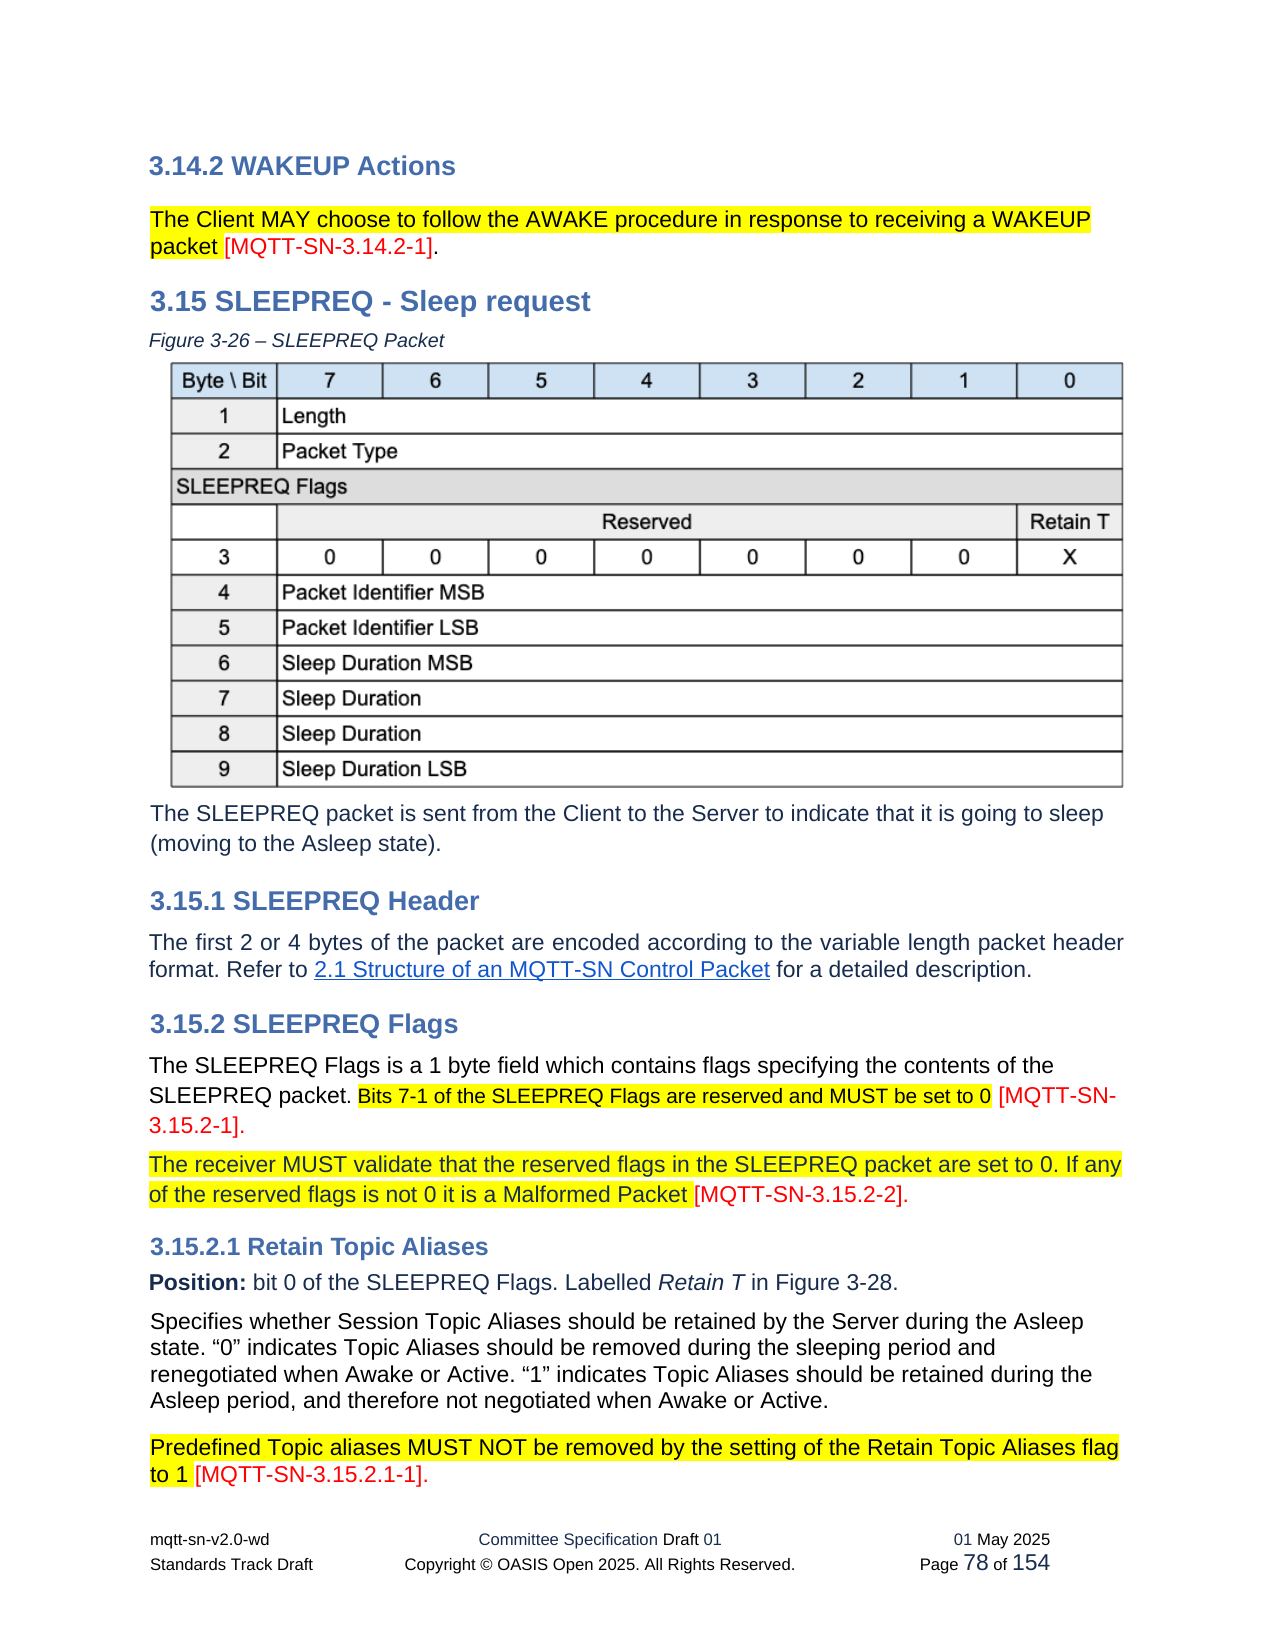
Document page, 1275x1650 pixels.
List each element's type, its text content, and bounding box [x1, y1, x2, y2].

subtitle 3.14.2 WAKEUP Actions [148, 150, 1124, 181]
picture [148, 362, 1124, 788]
subtitle 3.15.2 SLEEPREQ Flags [150, 1008, 1124, 1039]
text The SLEEPREQ packet is sent from the Client to the Server to indicate that it is going to sleep (moving to the Asleep state). [150, 800, 1124, 857]
subtitle 3.15.2.1 Retain Topic Aliases [150, 1232, 1124, 1261]
text Specifies whether Session Topic Aliases should be retained by the Server during the Asleep state. “0” indicates Topic Aliases should be removed during the sleeping period and renegotiated when Awake or Active. “1” indicates Topic Aliases should be retained during the Asleep period, and therefore not negotiated when Awake or Active. [150, 1308, 1124, 1413]
text The first 2 or 4 bytes of the packet are encoded according to the variable length packet header format. Refer to 2.1 Structure of an MQTT-SN Control Packet for a detailed description. [148, 929, 1124, 983]
subtitle 3.15 SLEEPREQ - Sleep request [150, 284, 1124, 317]
subtitle 3.15.1 SLEEPREQ Header [150, 885, 1124, 917]
text Predefined Topic aliases MUST NOT be removed by the setting of the Retain Topic Aliases flag to 1 [MQTT-SN-3.15.2.1-1]. [150, 1434, 1124, 1487]
text The SLEEPREQ Flags is a 1 byte field which contains flags specifying the contents of the SLEEPREQ packet. Bits 7-1 of the SLEEPREQ Flags are reserved and MUST be set to 0 [MQTT-SN-3.15.2-1]. [148, 1052, 1124, 1139]
text Figure 3-26 – SLEEPREQ Packet [148, 328, 1124, 351]
text The receiver MUST validate that the reserved flags in the SLEEPREQ packet are set to 0. If any of the reserved flags is not 0 it is a Malformed Packet [MQTT-SN-3.15.2-2]. [148, 1151, 1124, 1208]
text Position: bit 0 of the SLEEPREQ Flags. Labelled Retain T in Figure 3-28. [148, 1269, 1124, 1296]
text The Client MAY choose to follow the AWAKE procedure in response to receiving a WAKEUP packet [MQTT-SN-3.14.2-1]. [150, 206, 1125, 259]
